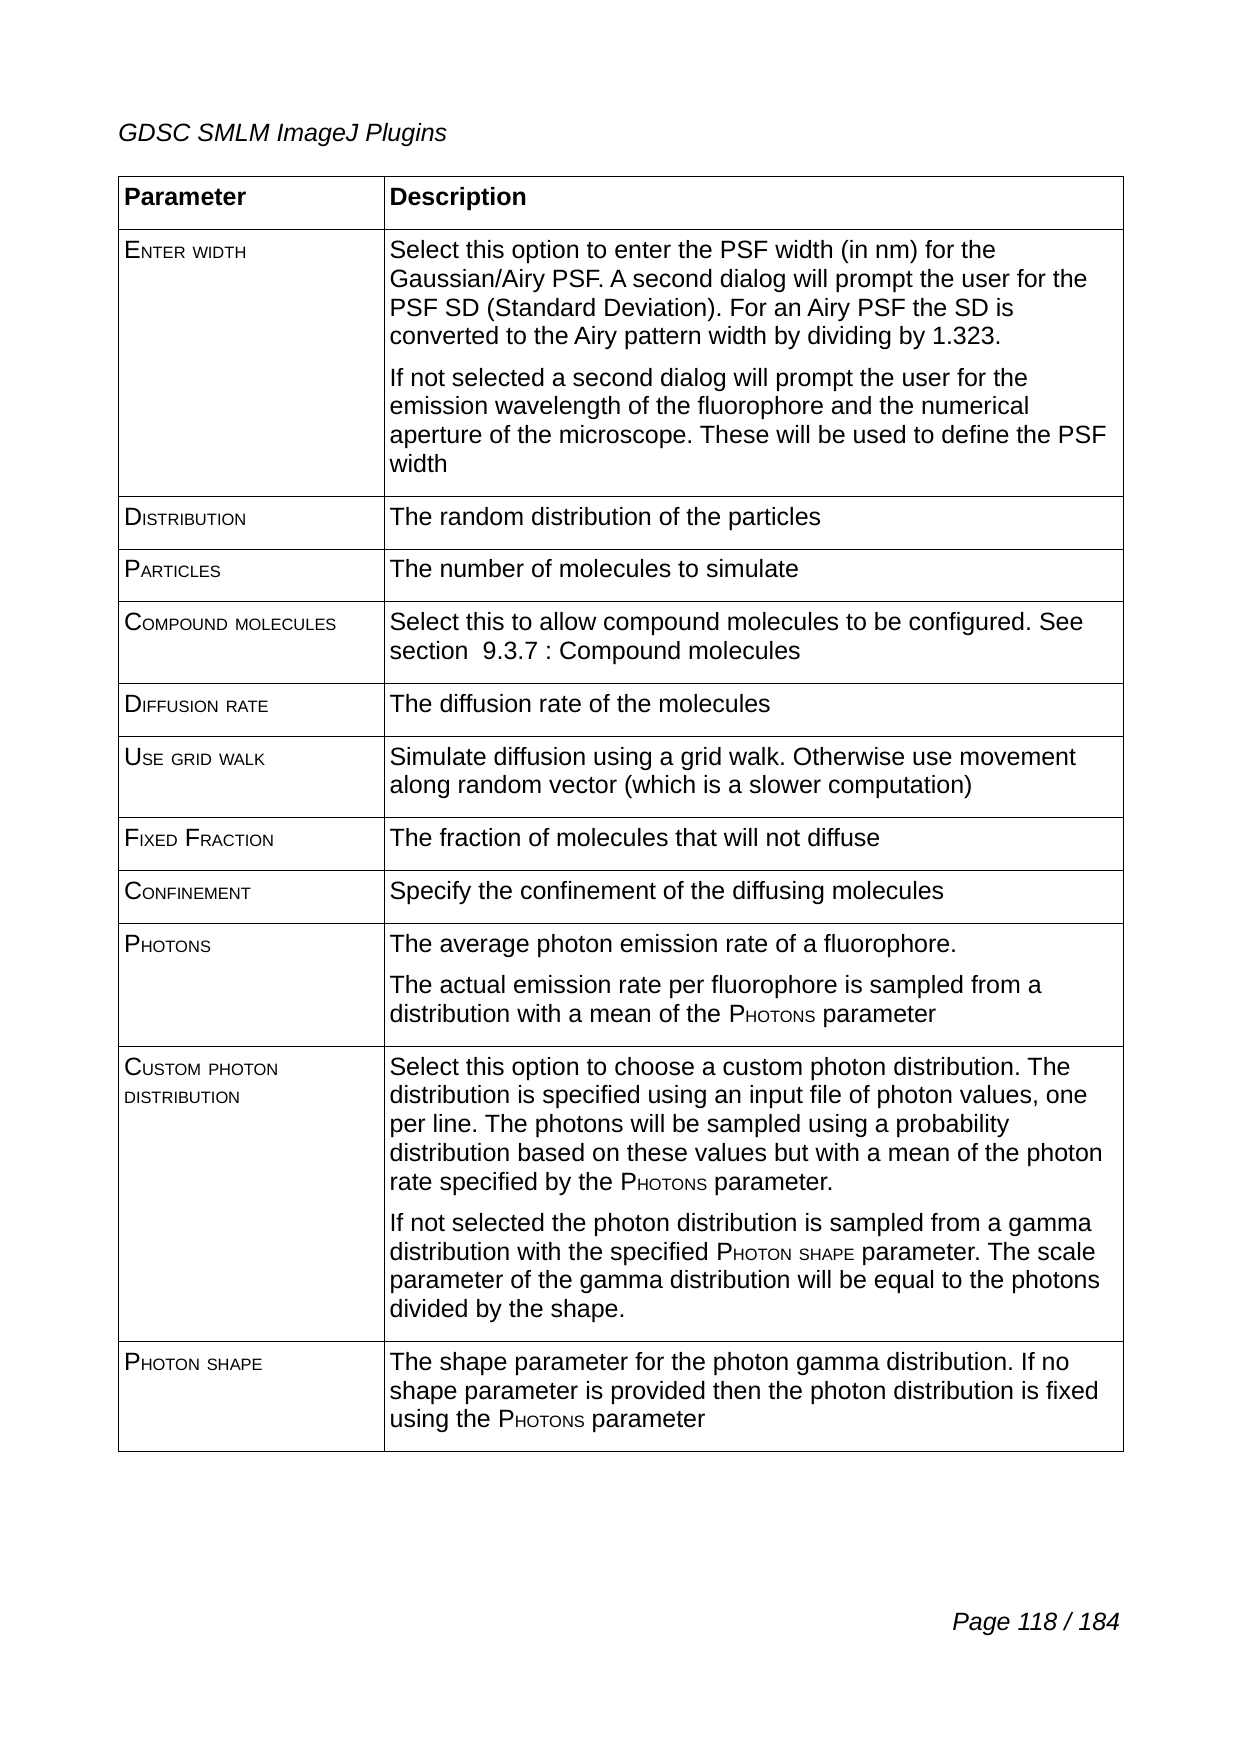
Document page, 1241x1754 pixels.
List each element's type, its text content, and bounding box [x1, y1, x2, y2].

table_cell Confinement [119, 871, 384, 923]
table_header Parameter [119, 177, 384, 229]
table_cell Simulate diffusion using a grid walk. Otherwise use movement along random vector (which is a slower computation) [385, 737, 1123, 817]
table_cell The average photon emission rate of a fluorophore. The actual emission rate per fluorophore is sampled from a distribution with a mean of the Photons parameter [385, 924, 1123, 1046]
table_cell Fixed Fraction [119, 818, 384, 870]
table_cell The number of molecules to simulate [385, 550, 1123, 601]
table_header Description [385, 177, 1123, 229]
table_cell Compound molecules [119, 602, 384, 683]
table_cell Custom photon distribution [119, 1047, 384, 1341]
table_cell Specify the confinement of the diffusing molecules [385, 871, 1123, 923]
table_cell The shape parameter for the photon gamma distribution. If no shape parameter is provided then the photon distribution is fixed using the Photons parameter [385, 1342, 1123, 1451]
table_cell Diffusion rate [119, 684, 384, 736]
table_cell Select this option to choose a custom photon distribution. The distribution is specified using an input file of photon values, one per line. The photons will be sampled using a probability distribution based on these values but with a mean of the photon rate specified by the Photons parameter. If not selected the photon distribution is sampled from a gamma distribution with the specified Photon shape parameter. The scale parameter of the gamma distribution will be equal to the photons divided by the shape. [385, 1047, 1123, 1341]
table_cell The diffusion rate of the molecules [385, 684, 1123, 736]
table_cell Photons [119, 924, 384, 1046]
table_cell The random distribution of the particles [385, 497, 1123, 548]
table_cell Select this option to enter the PSF width (in nm) for the Gaussian/Airy PSF. A second dialog will prompt the user for the PSF SD (Standard Deviation). For an Airy PSF the SD is converted to the Airy pattern width by dividing by 1.323. If not selected a second dialog will prompt the user for the emission wavelength of the fluorophore and the numerical aperture of the microscope. These will be used to define the PSF width [385, 230, 1123, 496]
table_cell Distribution [119, 497, 384, 548]
table_cell Select this to allow compound molecules to be configured. See section 9.3.7: Compound molecules [385, 602, 1123, 683]
table_cell Photon shape [119, 1342, 384, 1451]
table_cell Particles [119, 550, 384, 601]
table_cell The fraction of molecules that will not diffuse [385, 818, 1123, 870]
table_cell Enter width [119, 230, 384, 496]
table_cell Use grid walk [119, 737, 384, 817]
